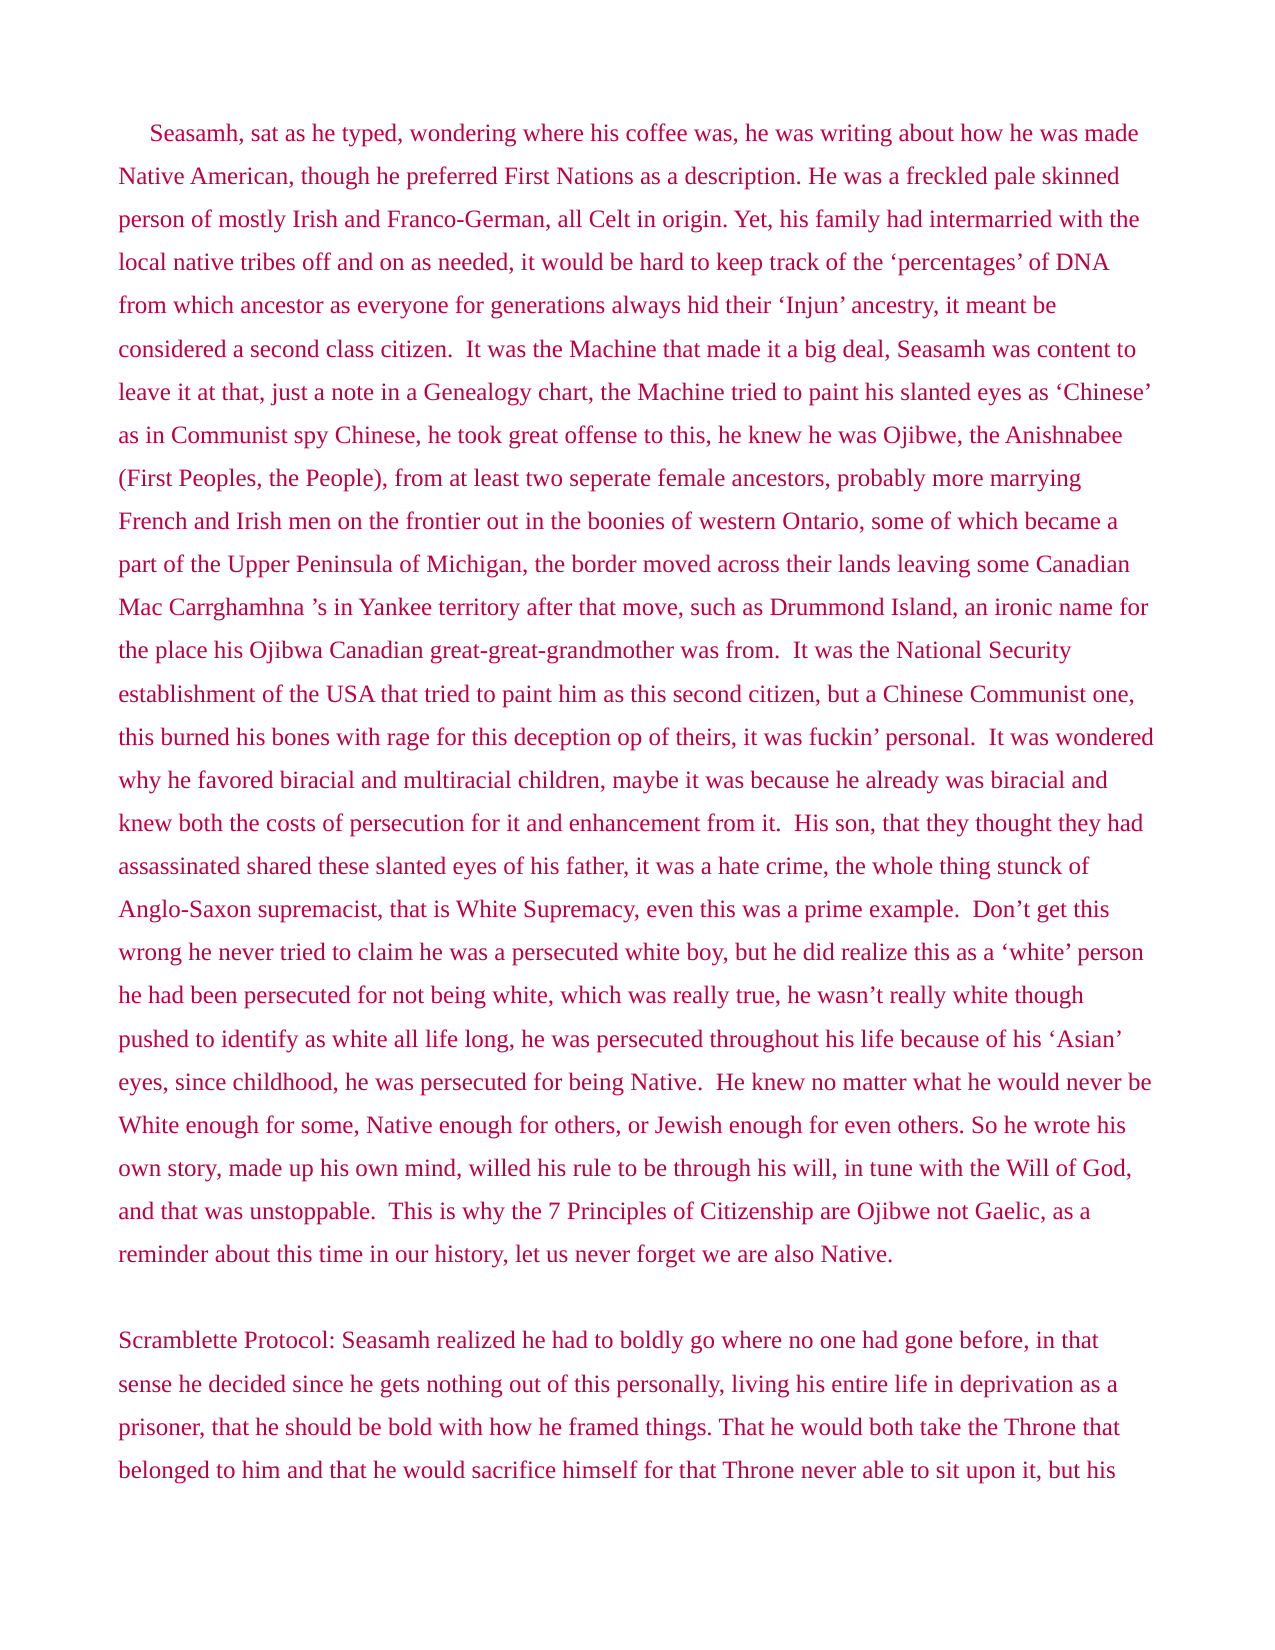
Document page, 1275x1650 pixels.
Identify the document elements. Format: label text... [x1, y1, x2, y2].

text Scramblette Protocol: Seasamh realized he had to boldly go where no one had gone before, in that sense he decided since he gets nothing out of this personally, living his entire life in deprivation as a prisoner, that he should be bold with how he framed things. That he would both take the Throne that belonged to him and that he would sacrifice himself for that Throne never able to sit upon it, but his [118, 1326, 1157, 1484]
text Seasamh, sat as he typed, wondering where his coffee was, he was writing about how he was made Native American, though he preferred First Nations as a description. He was a freckled pale skinned person of mostly Irish and Franco-German, all Celt in origin. Yet, his family had intermarried with the local native tribes off and on as needed, it would be hard to keep track of the ‘percentages’ of DNA from which ancestor as everyone for generations always hid their ‘Injun’ ancestry, it meant be considered a second class citizen. It was the Machine that made it a big deal, Seasamh was content to leave it at that, just a note in a Genealogy chart, the Machine tried to paint his slanted eyes as ‘Chinese’ as in Communist spy Chinese, he took great offense to this, he knew he was Ojibwe, the Anishnabee (First Peoples, the People), from at least two seperate female ancestors, probably more marrying French and Irish men on the frontier out in the boonies of western Ontario, some of which became a part of the Upper Peninsula of Michigan, the border moved across their lands leaving some Canadian Mac Carrghamhna ’s in Yankee territory after that move, such as Drummond Island, an ironic name for the place his Ojibwa Canadian great-great-grandmother was from. It was the National Security establishment of the USA that tried to paint him as this second citizen, but a Chinese Communist one, this burned his bones with rage for this deception op of theirs, it was fuckin’ personal. It was wondered why he favored biracial and multiracial children, maybe it was because he already was biracial and knew both the costs of persecution for it and enhancement from it. His son, that they thought they had assassinated shared these slanted eyes of his father, it was a hate crime, the whole thing stunck of Anglo-Saxon supremacist, that is White Supremacy, even this was a prime example. Don’t get this wrong he never tried to claim he was a persecuted white boy, but he did realize this as a ‘white’ person he had been persecuted for not being white, which was really true, he wasn’t really white though pushed to identify as white all life long, he was persecuted throughout his life because of his ‘Asian’ eyes, since childhood, he was persecuted for being Native. He knew no matter what he would never be White enough for some, Native enough for others, or Jewish enough for even others. So he wrote his own story, made up his own mind, willed his rule to be through his will, in tune with the Will of God, and that was unstoppable. This is why the 7 Principles of Citizenship are Ojibwe not Gaelic, as a reminder about this time in our history, let us never forget we are also Native. [118, 118, 1157, 1268]
